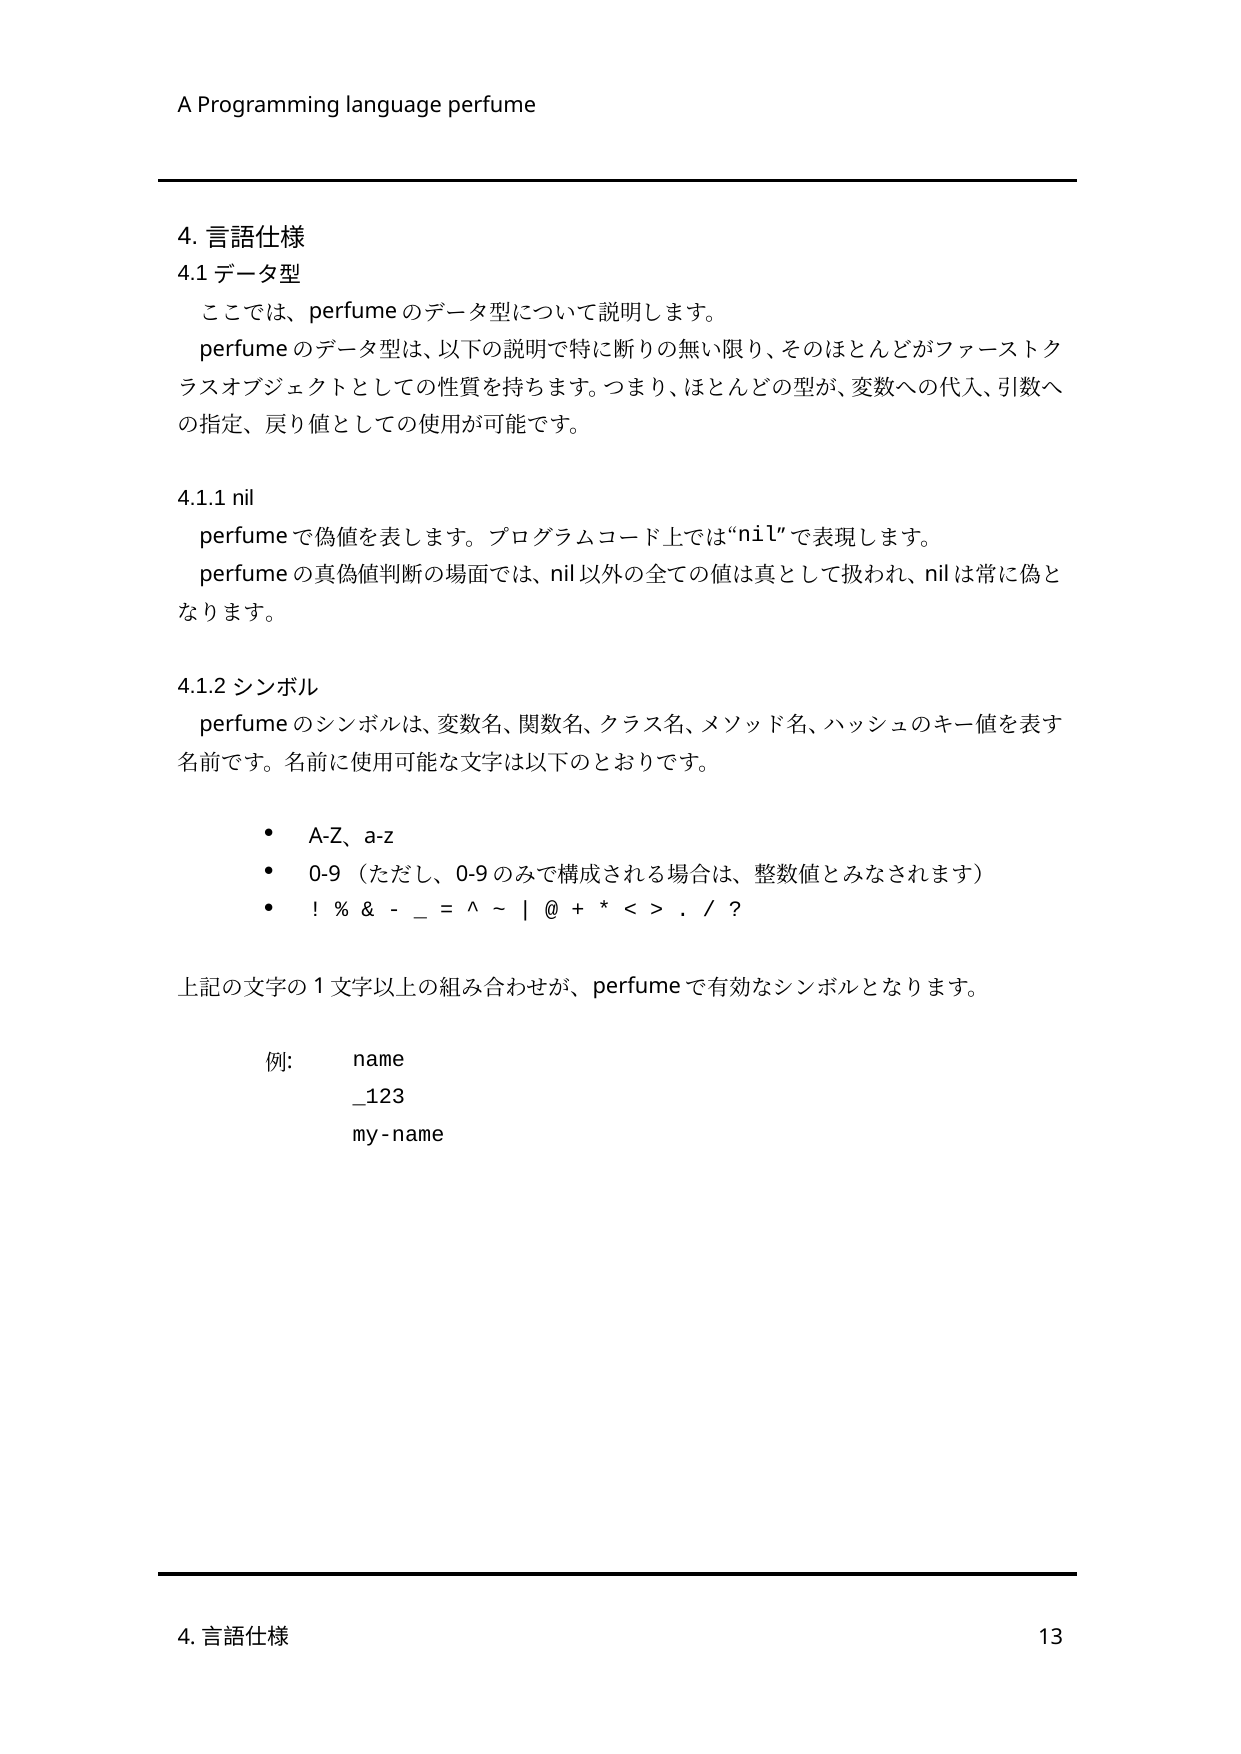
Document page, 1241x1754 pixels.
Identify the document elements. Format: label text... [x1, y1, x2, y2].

subtitle 4.1.1 nil [177, 479, 1063, 517]
text perfumeで偽値を表します。プログラムコード上では“nil” で表現します。 [177, 517, 1063, 554]
list A-Z、a-z [265, 817, 1063, 854]
subtitle 4.1 データ型 [177, 254, 1063, 292]
list ! % & - _ = ^ ~ | @ + * < > . / ? [265, 892, 1063, 929]
subtitle 4. 言語仕様 [177, 217, 1063, 254]
text perfumeの真偽値判断の場面では、nil以外の全ての値は真として扱われ、nilは常に偽となります。 [177, 554, 1063, 629]
text _123 [177, 1079, 1063, 1117]
text ここでは、perfumeのデータ型について説明します。 [177, 292, 1063, 329]
text perfumeのシンボルは、変数名、関数名、クラス名、メソッド名、ハッシュのキー値を表す名前です。名前に使用可能な文字は以下のとおりです。 [177, 704, 1063, 779]
list 0-9 （ただし、0-9のみで構成される場合は、整数値とみなされます） [265, 854, 1063, 892]
text 例: name [177, 1042, 1063, 1079]
subtitle 4.1.2 シンボル [177, 667, 1063, 704]
text 上記の文字の1文字以上の組み合わせが、perfumeで有効なシンボルとなります。 [177, 967, 1063, 1004]
text perfumeのデータ型は、以下の説明で特に断りの無い限り、そのほとんどがファーストクラスオブジェクトとしての性質を持ちます。つまり、ほとんどの型が、変数への代入、引数への指定、戻り値としての使用が可能です。 [177, 329, 1063, 442]
text my-name [177, 1117, 1063, 1154]
